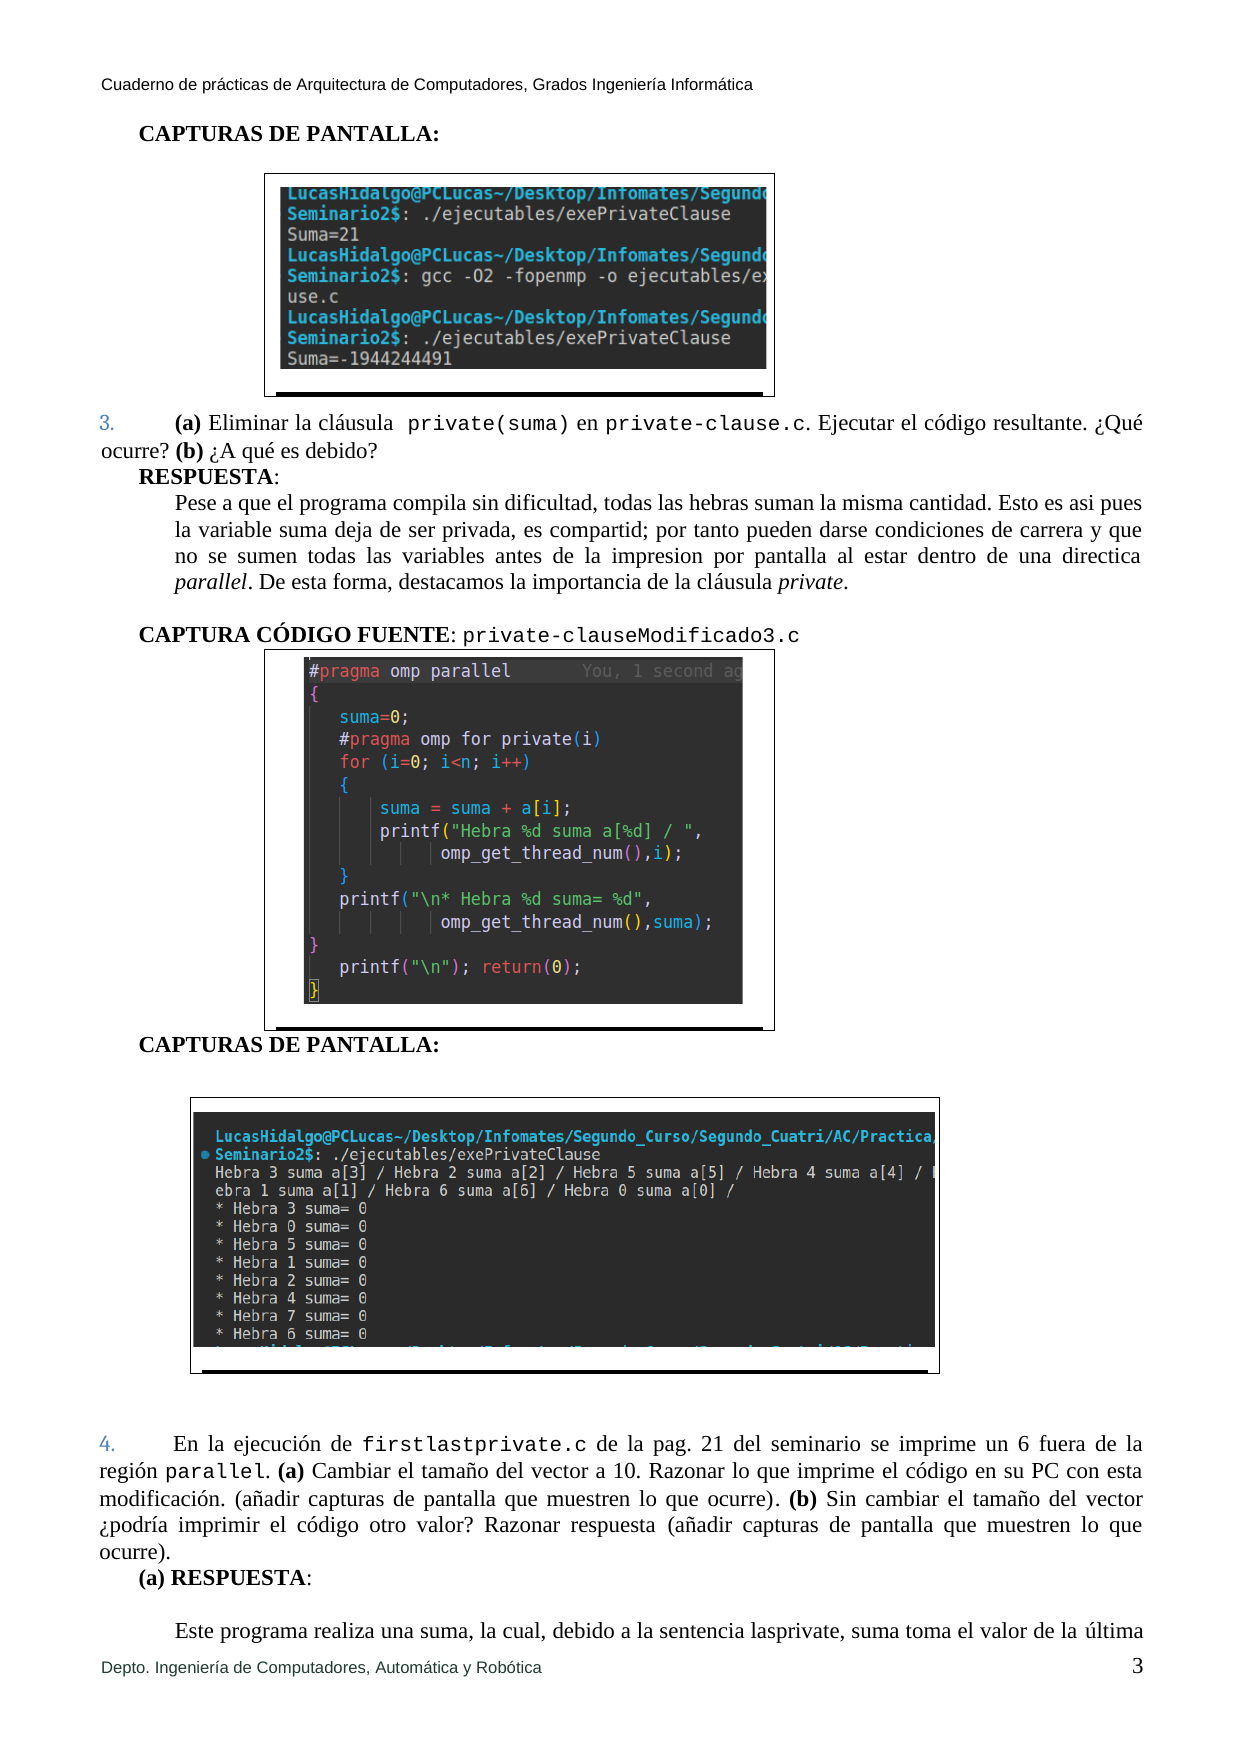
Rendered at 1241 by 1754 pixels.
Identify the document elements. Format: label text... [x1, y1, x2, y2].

list En la ejecución de firstlastprivate.c de la pag. 21 del seminario se imprime un 6 fuera de la región parallel. (a) Cambiar el tamaño del vector a 10. Razonar lo que imprime el código en su PC con esta modificación. (añadir capturas de pantalla que muestren lo que ocurre). (b) Sin cambiar el tamaño del vector ¿podría imprimir el código otro valor? Razonar respuesta (añadir capturas de pantalla que muestren lo que ocurre). [99, 1430, 1143, 1564]
table_header [265, 650, 774, 1030]
text CAPTURA CÓDIGO FUENTE: private-clauseModificado3.c [138, 621, 1143, 649]
picture [193, 1112, 935, 1347]
table_header [265, 174, 774, 396]
picture [280, 187, 767, 369]
text Este programa realiza una suma, la cual, debido a la sentencia lasprivate, suma toma el valor de la última [174, 1617, 1143, 1643]
text RESPUESTA: [138, 463, 1143, 489]
list (a) Eliminar la cláusula private(suma) en private-clause.c. Ejecutar el código resultante. ¿Qué ocurre? (b) ¿A qué es debido? [99, 409, 1143, 463]
text CAPTURAS DE PANTALLA: [138, 121, 1143, 147]
text (a) RESPUESTA: [138, 1564, 1143, 1590]
text Pese a que el programa compila sin dificultad, todas las hebras suman la misma cantidad. Esto es asi pues la variable suma deja de ser privada, es compartid; por tanto pueden darse condiciones de carrera y que no se sumen todas las variables antes de la impresion por pantalla al estar dentro de una directica parallel. De esta forma, destacamos la importancia de la cláusula private. [174, 489, 1143, 595]
picture [303, 657, 743, 1004]
table_header [191, 1098, 939, 1373]
text CAPTURAS DE PANTALLA: [138, 1031, 1143, 1058]
